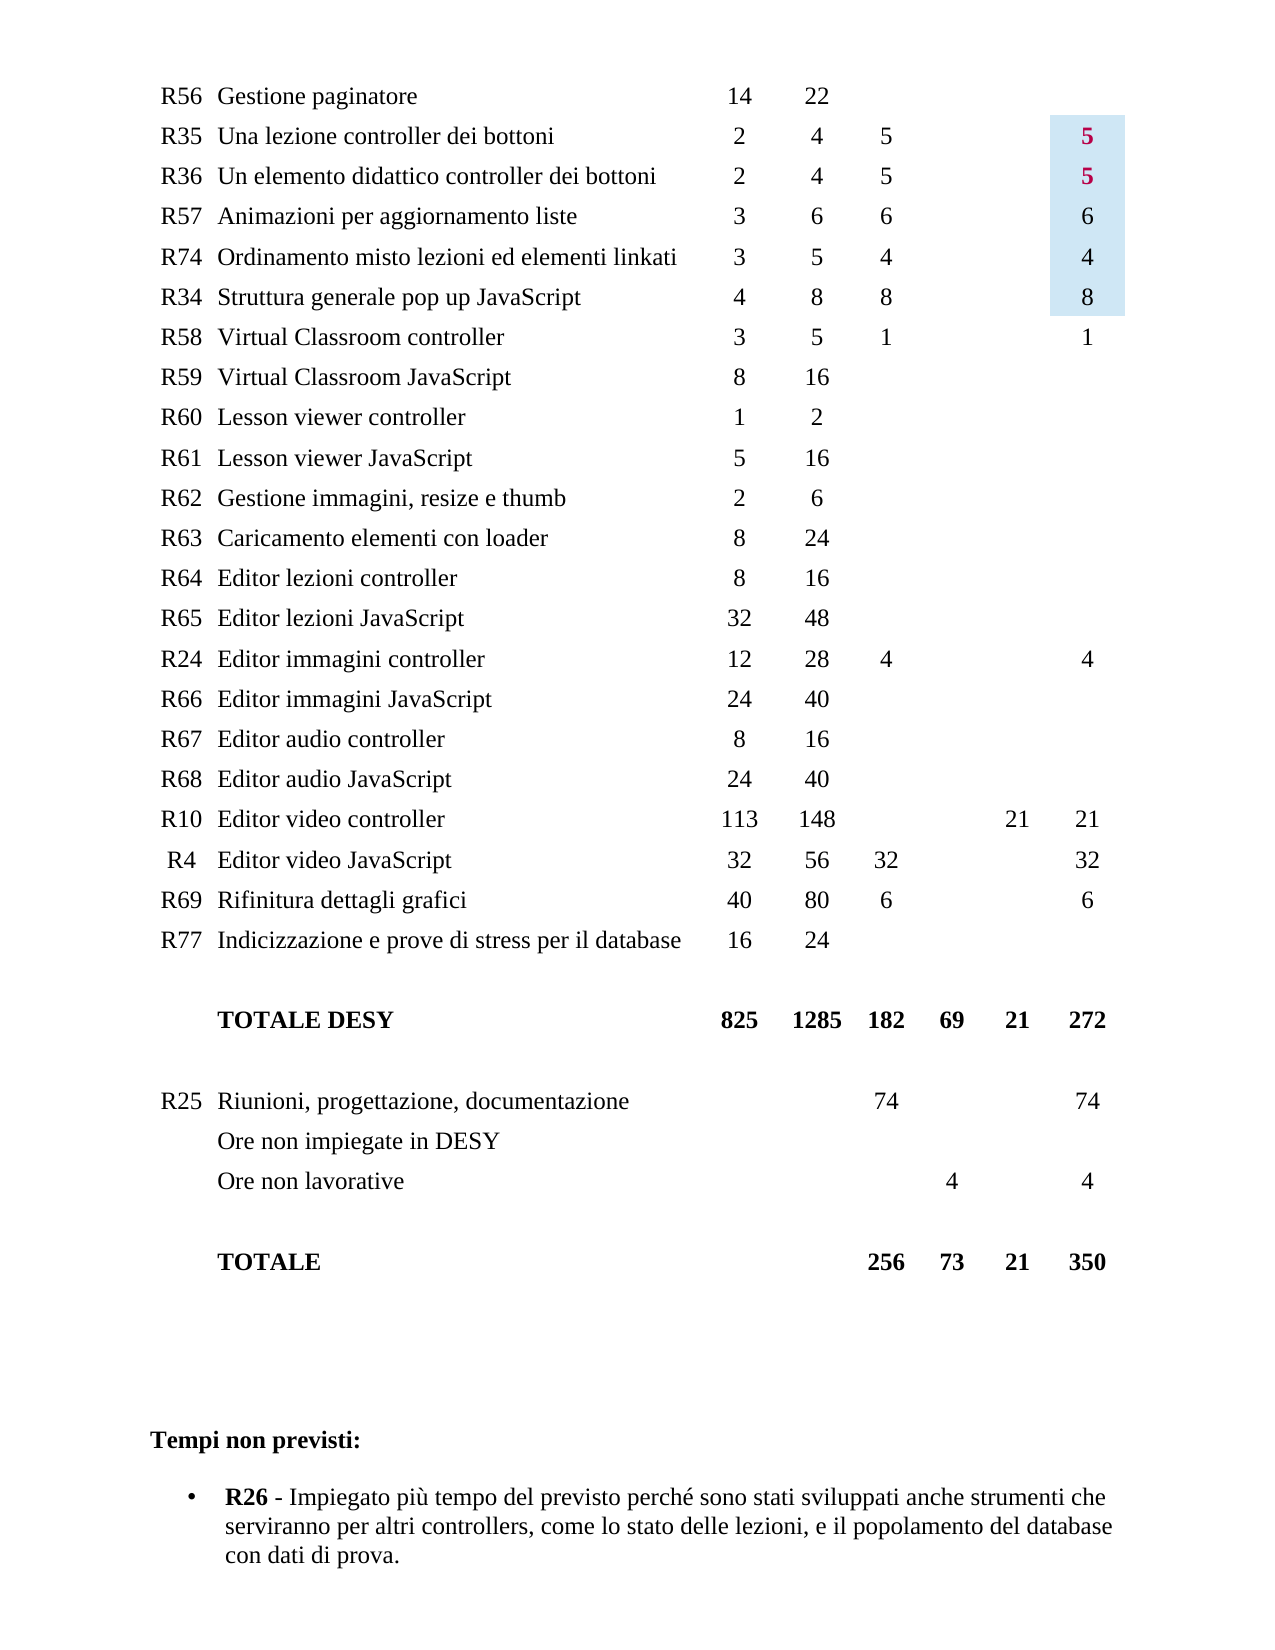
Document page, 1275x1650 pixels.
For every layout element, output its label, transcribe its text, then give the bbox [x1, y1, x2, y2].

table_cell Una lezione controller dei bottoni [211, 115, 699, 155]
table_cell [1050, 718, 1125, 758]
table_cell [919, 356, 985, 397]
table_cell [919, 1120, 985, 1161]
table_cell Gestione immagini, resize e thumb [211, 477, 699, 517]
table_cell [151, 1161, 211, 1201]
table_cell 69 [919, 1000, 985, 1040]
table_cell [985, 718, 1050, 758]
table_cell [151, 960, 211, 1000]
table_cell [919, 960, 985, 1000]
table_cell 22 [780, 75, 854, 115]
table_cell [919, 276, 985, 316]
table_cell Struttura generale pop up JavaScript [211, 276, 699, 316]
table_cell R68 [151, 759, 211, 799]
table_cell [1050, 678, 1125, 718]
table_cell 24 [699, 678, 780, 718]
table_cell R25 [151, 1080, 211, 1120]
table_cell Gestione paginatore [211, 75, 699, 115]
table_cell R24 [151, 638, 211, 678]
table_cell 350 [1050, 1241, 1125, 1281]
table_cell [780, 1120, 854, 1161]
table_cell 2 [699, 155, 780, 196]
table_cell Editor audio controller [211, 718, 699, 758]
table_cell R62 [151, 477, 211, 517]
table_cell 5 [699, 437, 780, 477]
table_cell [919, 879, 985, 919]
table_cell [919, 316, 985, 356]
table_cell 148 [780, 799, 854, 839]
table_cell [1050, 919, 1125, 959]
table_cell [151, 1000, 211, 1040]
table_cell 3 [699, 196, 780, 236]
table_cell [985, 678, 1050, 718]
table_cell Virtual Classroom controller [211, 316, 699, 356]
table_cell 80 [780, 879, 854, 919]
table_cell [919, 759, 985, 799]
table_cell TOTALE [211, 1241, 699, 1281]
table_cell [780, 1080, 854, 1120]
table_cell [985, 236, 1050, 276]
table_cell [919, 1040, 985, 1080]
table_cell [919, 115, 985, 155]
table_cell [985, 1120, 1050, 1161]
table_cell [699, 1040, 780, 1080]
table_cell [699, 1120, 780, 1161]
table_cell [854, 1040, 919, 1080]
table_cell 16 [780, 437, 854, 477]
table_cell Editor video controller [211, 799, 699, 839]
table_cell [985, 196, 1050, 236]
table_cell 32 [1050, 839, 1125, 879]
table_cell 4 [854, 236, 919, 276]
table_cell R65 [151, 598, 211, 638]
table_cell 5 [780, 316, 854, 356]
table_cell 74 [1050, 1080, 1125, 1120]
table_cell 1285 [780, 1000, 854, 1040]
table_cell 6 [1050, 196, 1125, 236]
table_cell R57 [151, 196, 211, 236]
table_cell R34 [151, 276, 211, 316]
table_cell 40 [699, 879, 780, 919]
table_cell 825 [699, 1000, 780, 1040]
table_cell 5 [854, 115, 919, 155]
table_cell [151, 1201, 211, 1241]
table_cell 5 [1050, 115, 1125, 155]
table_cell R69 [151, 879, 211, 919]
table_cell 48 [780, 598, 854, 638]
table_cell Editor lezioni JavaScript [211, 598, 699, 638]
table_cell Ore non lavorative [211, 1161, 699, 1201]
table_cell [919, 437, 985, 477]
table_cell [985, 1040, 1050, 1080]
table_cell 113 [699, 799, 780, 839]
table_cell [985, 1080, 1050, 1120]
table_cell [985, 397, 1050, 437]
table_cell [919, 1080, 985, 1120]
table_cell 32 [699, 598, 780, 638]
table_cell R61 [151, 437, 211, 477]
table_cell R10 [151, 799, 211, 839]
table_cell [985, 155, 1050, 196]
table_cell [854, 437, 919, 477]
table_cell Editor immagini controller [211, 638, 699, 678]
table_cell R66 [151, 678, 211, 718]
table_cell 4 [1050, 236, 1125, 276]
table_cell 2 [699, 115, 780, 155]
table_cell [211, 960, 699, 1000]
table_cell 6 [854, 196, 919, 236]
table_cell 16 [780, 718, 854, 758]
table_cell [985, 437, 1050, 477]
table_cell [919, 558, 985, 598]
table_cell [919, 678, 985, 718]
table_cell Editor immagini JavaScript [211, 678, 699, 718]
table_cell R36 [151, 155, 211, 196]
table_cell [1050, 1201, 1125, 1241]
table_cell 8 [699, 558, 780, 598]
table_cell Ordinamento misto lezioni ed elementi linkati [211, 236, 699, 276]
table_cell 4 [780, 155, 854, 196]
table_cell 6 [780, 196, 854, 236]
table_cell Lesson viewer JavaScript [211, 437, 699, 477]
table_cell [1050, 598, 1125, 638]
table_cell 3 [699, 316, 780, 356]
table_cell 8 [780, 276, 854, 316]
table_cell Virtual Classroom JavaScript [211, 356, 699, 397]
table_cell [919, 638, 985, 678]
table_cell 28 [780, 638, 854, 678]
table_cell 4 [919, 1161, 985, 1201]
table_cell R4 [151, 839, 211, 879]
table_cell Un elemento didattico controller dei bottoni [211, 155, 699, 196]
table_cell [985, 477, 1050, 517]
table_cell R56 [151, 75, 211, 115]
table_cell [780, 960, 854, 1000]
table_cell 2 [780, 397, 854, 437]
table_cell [919, 196, 985, 236]
text Tempi non previsti: [150, 1425, 1125, 1454]
table_cell [699, 1201, 780, 1241]
table_cell 6 [1050, 879, 1125, 919]
table_cell 8 [1050, 276, 1125, 316]
table_cell [919, 236, 985, 276]
table_cell 1 [854, 316, 919, 356]
table_cell [780, 1161, 854, 1201]
table_cell R35 [151, 115, 211, 155]
table_cell [699, 1161, 780, 1201]
table_cell [985, 276, 1050, 316]
table_cell 24 [699, 759, 780, 799]
table_cell 16 [780, 558, 854, 598]
table_cell [854, 397, 919, 437]
table_cell 5 [1050, 155, 1125, 196]
table_cell [919, 155, 985, 196]
table_cell 40 [780, 759, 854, 799]
table_cell 4 [1050, 1161, 1125, 1201]
table_cell 1 [1050, 316, 1125, 356]
table_cell [151, 1040, 211, 1080]
table_cell [211, 1040, 699, 1080]
table_cell 4 [1050, 638, 1125, 678]
table_cell [919, 799, 985, 839]
table_cell Animazioni per aggiornamento liste [211, 196, 699, 236]
table_cell [919, 718, 985, 758]
table_cell [699, 1241, 780, 1281]
table_cell R64 [151, 558, 211, 598]
table_cell [985, 879, 1050, 919]
table_cell [1050, 477, 1125, 517]
table_cell R60 [151, 397, 211, 437]
table_cell 21 [985, 1000, 1050, 1040]
table_cell 2 [699, 477, 780, 517]
table_cell [1050, 397, 1125, 437]
table_cell 21 [985, 799, 1050, 839]
table_cell [151, 1241, 211, 1281]
table_cell [985, 598, 1050, 638]
table_cell [854, 477, 919, 517]
table_cell Lesson viewer controller [211, 397, 699, 437]
table_cell [985, 75, 1050, 115]
table_cell R59 [151, 356, 211, 397]
table_cell Editor lezioni controller [211, 558, 699, 598]
table_cell [854, 678, 919, 718]
table_cell [919, 839, 985, 879]
table_cell 4 [780, 115, 854, 155]
table_cell [854, 799, 919, 839]
table_cell 4 [854, 638, 919, 678]
table_cell 74 [854, 1080, 919, 1120]
table_cell Ore non impiegate in DESY [211, 1120, 699, 1161]
table_cell R74 [151, 236, 211, 276]
table_cell [854, 598, 919, 638]
table_cell [151, 1120, 211, 1161]
list R26 - Impiegato più tempo del previsto perché sono stati sviluppati anche strumenti che serviranno per altri controllers, come lo stato delle lezioni, e il popolamento del database con dati di prova. [187, 1482, 1125, 1569]
table_cell Editor audio JavaScript [211, 759, 699, 799]
table_cell [919, 397, 985, 437]
table_cell 3 [699, 236, 780, 276]
table_cell 5 [854, 155, 919, 196]
table_cell Editor video JavaScript [211, 839, 699, 879]
table_cell 32 [854, 839, 919, 879]
table_cell [854, 759, 919, 799]
table_cell [919, 75, 985, 115]
table_cell 8 [854, 276, 919, 316]
table_cell [780, 1040, 854, 1080]
table_cell 21 [1050, 799, 1125, 839]
table_cell 56 [780, 839, 854, 879]
table_cell [1050, 558, 1125, 598]
table_cell TOTALE DESY [211, 1000, 699, 1040]
table_cell Rifinitura dettagli grafici [211, 879, 699, 919]
table_cell [854, 1161, 919, 1201]
table_cell [699, 1080, 780, 1120]
table_cell [985, 1161, 1050, 1201]
table_cell R77 [151, 919, 211, 959]
table_cell [854, 75, 919, 115]
table_cell R67 [151, 718, 211, 758]
table_cell 5 [780, 236, 854, 276]
table_cell [854, 558, 919, 598]
table_cell [985, 115, 1050, 155]
table_cell 1 [699, 397, 780, 437]
table_cell [854, 356, 919, 397]
table_cell [1050, 1120, 1125, 1161]
table_cell 272 [1050, 1000, 1125, 1040]
table_cell [780, 1241, 854, 1281]
table_cell Riunioni, progettazione, documentazione [211, 1080, 699, 1120]
table_cell [985, 839, 1050, 879]
table_cell [919, 919, 985, 959]
table_cell [919, 517, 985, 557]
table_cell [985, 316, 1050, 356]
table_cell R58 [151, 316, 211, 356]
table_cell 16 [780, 356, 854, 397]
table_cell [854, 919, 919, 959]
table_cell 8 [699, 718, 780, 758]
table_cell [1050, 437, 1125, 477]
table_cell R63 [151, 517, 211, 557]
table_cell 24 [780, 919, 854, 959]
table_cell Caricamento elementi con loader [211, 517, 699, 557]
table_cell [919, 598, 985, 638]
table_cell 73 [919, 1241, 985, 1281]
table_cell [854, 1120, 919, 1161]
table_cell 8 [699, 356, 780, 397]
table_cell [854, 718, 919, 758]
table_cell [1050, 356, 1125, 397]
table_cell 21 [985, 1241, 1050, 1281]
table_cell 16 [699, 919, 780, 959]
table_cell [1050, 517, 1125, 557]
table_cell [854, 517, 919, 557]
table_cell [1050, 759, 1125, 799]
table_cell [1050, 960, 1125, 1000]
table_cell [854, 1201, 919, 1241]
table_cell 40 [780, 678, 854, 718]
table_cell 32 [699, 839, 780, 879]
table_cell 182 [854, 1000, 919, 1040]
table_cell 8 [699, 517, 780, 557]
table_cell Indicizzazione e prove di stress per il database [211, 919, 699, 959]
table_cell 12 [699, 638, 780, 678]
table_cell [854, 960, 919, 1000]
table_cell [919, 1201, 985, 1241]
table_cell [985, 960, 1050, 1000]
table_cell 256 [854, 1241, 919, 1281]
table_cell [985, 1201, 1050, 1241]
table_cell 4 [699, 276, 780, 316]
table_cell [985, 759, 1050, 799]
table_cell [211, 1201, 699, 1241]
table_cell [985, 356, 1050, 397]
table_cell 24 [780, 517, 854, 557]
table_cell 14 [699, 75, 780, 115]
table_cell [1050, 1040, 1125, 1080]
table_cell [985, 919, 1050, 959]
table_cell [985, 517, 1050, 557]
table_cell 6 [780, 477, 854, 517]
table_cell [699, 960, 780, 1000]
table_cell 6 [854, 879, 919, 919]
table_cell [780, 1201, 854, 1241]
table_cell [1050, 75, 1125, 115]
table_cell [985, 638, 1050, 678]
table_cell [919, 477, 985, 517]
table_cell [985, 558, 1050, 598]
